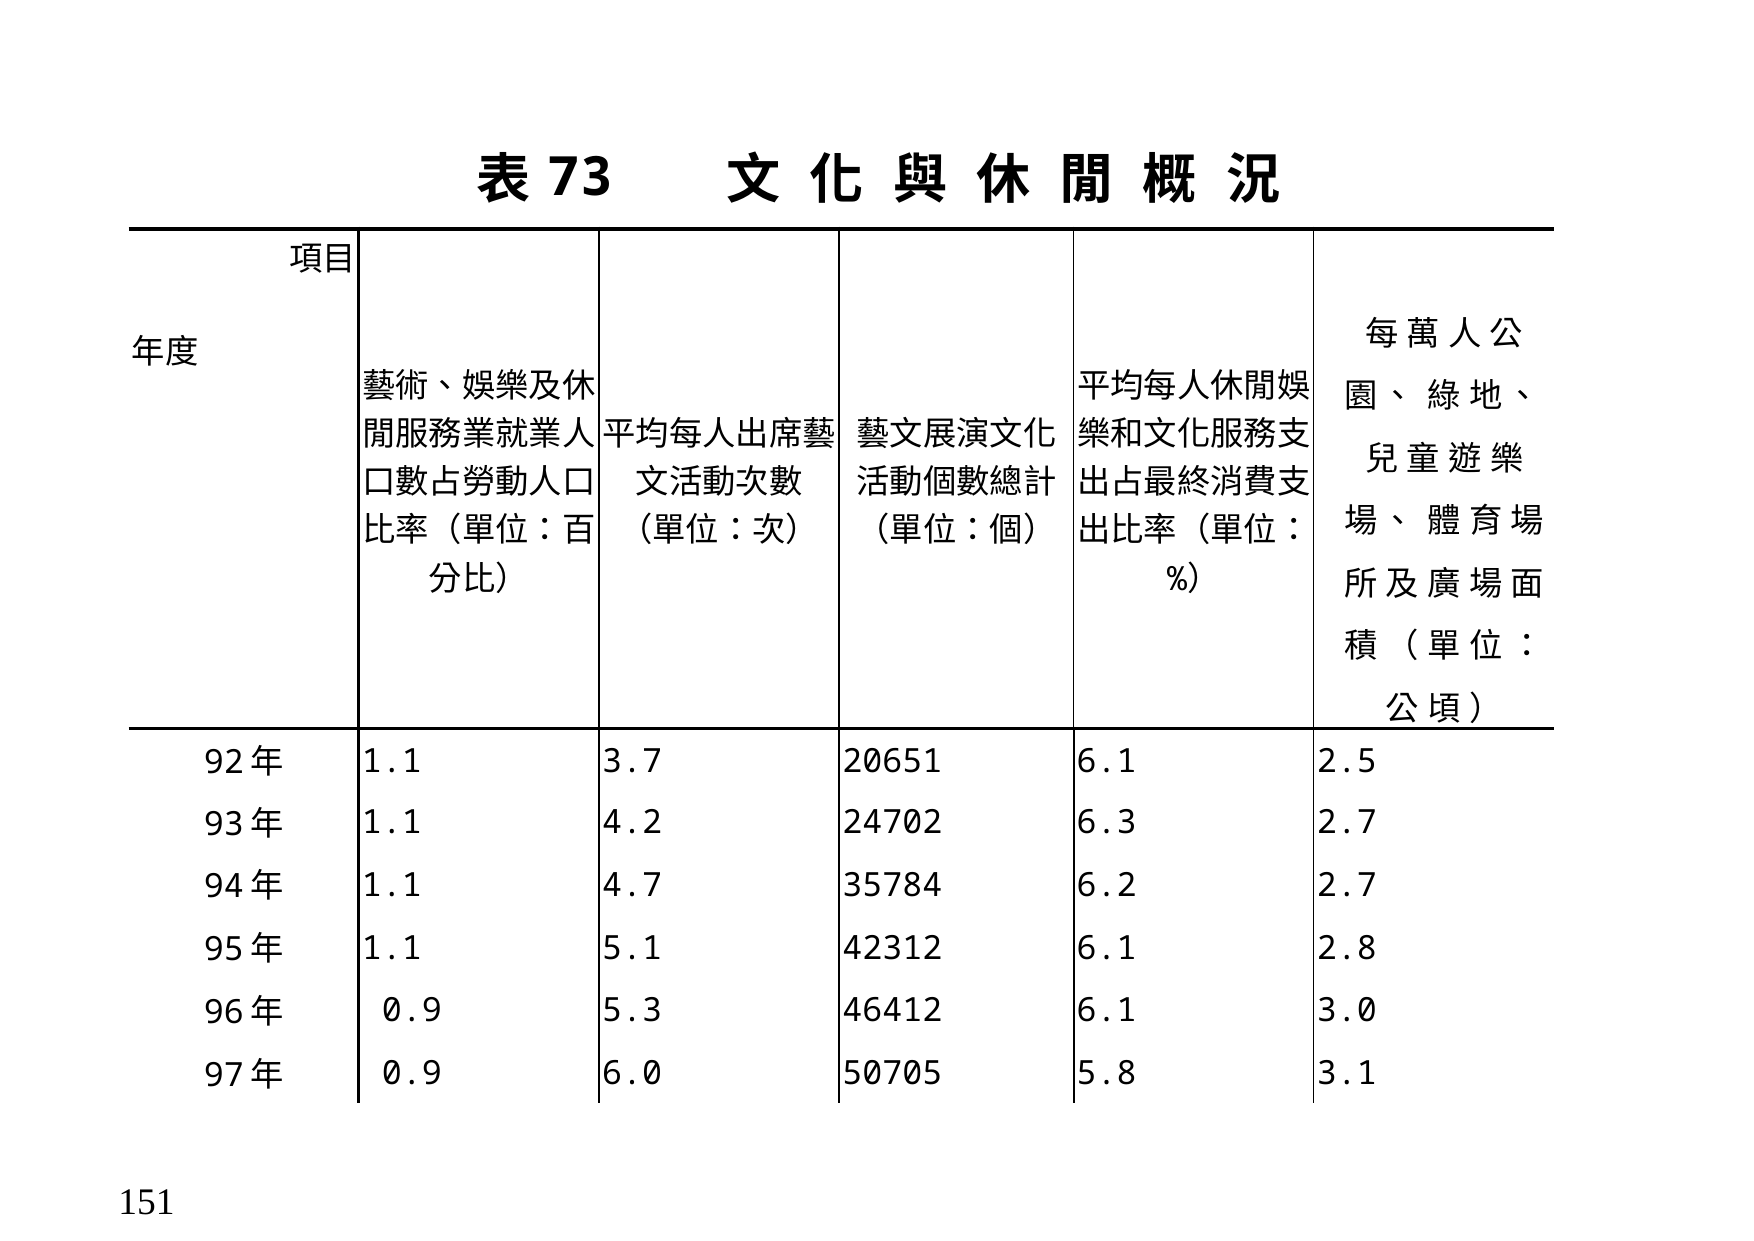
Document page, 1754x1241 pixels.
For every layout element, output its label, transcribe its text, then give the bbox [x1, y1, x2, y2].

table_header 藝文展演文化活動個數總計 （單位：個） [840, 231, 1073, 727]
table_cell 1.1 [360, 852, 598, 915]
table_cell 2.7 [1314, 852, 1554, 915]
table_header 項目 年度 [129, 231, 357, 727]
table_cell 24702 [840, 789, 1073, 852]
table_cell 20651 [840, 730, 1073, 789]
table_cell 6.1 [1075, 915, 1313, 977]
table_cell 4.7 [600, 852, 838, 915]
table_header 藝術、娛樂及休閒服務業就業人口數占勞動人口比率（單位：百分比） [360, 231, 598, 727]
table_header 平均每人出席藝文活動次數 （單位：次） [600, 231, 838, 727]
table_cell 6.1 [1075, 730, 1313, 789]
table_cell 3.0 [1314, 978, 1554, 1040]
table_cell 0.9 [360, 1040, 598, 1103]
table_cell 2.5 [1314, 730, 1554, 789]
table_cell 1.1 [360, 789, 598, 852]
table_cell 92年 [129, 730, 357, 789]
table_cell 1.1 [360, 915, 598, 977]
table_cell 46412 [840, 978, 1073, 1040]
table_cell 50705 [840, 1040, 1073, 1103]
table_cell 94年 [129, 852, 357, 915]
table_cell 2.8 [1314, 915, 1554, 977]
table_cell 6.2 [1075, 852, 1313, 915]
table_cell 93年 [129, 789, 357, 852]
table_cell 6.1 [1075, 978, 1313, 1040]
table_cell 6.3 [1075, 789, 1313, 852]
subtitle 表73 文化與休閒概況 [128, 102, 1628, 227]
table_cell 42312 [840, 915, 1073, 977]
table_cell 3.7 [600, 730, 838, 789]
table_cell 96年 [129, 978, 357, 1040]
table_cell 0.9 [360, 978, 598, 1040]
table_cell 6.0 [600, 1040, 838, 1103]
table_cell 3.1 [1314, 1040, 1554, 1103]
table_cell 95年 [129, 915, 357, 977]
table_cell 5.8 [1075, 1040, 1313, 1103]
table_header 平均每人休閒娛樂和文化服務支出占最終消費支出比率（單位：%） [1074, 231, 1313, 727]
table_header 每萬人公園、綠地、兒童遊樂場、體育場所及廣場面積（單位：公頃） [1314, 231, 1554, 727]
table_cell 5.3 [600, 978, 838, 1040]
table_cell 1.1 [360, 730, 598, 789]
table_cell 35784 [840, 852, 1073, 915]
table_cell 2.7 [1314, 789, 1554, 852]
table_cell 5.1 [600, 915, 838, 977]
table_cell 97年 [129, 1040, 357, 1103]
table_cell 4.2 [600, 789, 838, 852]
